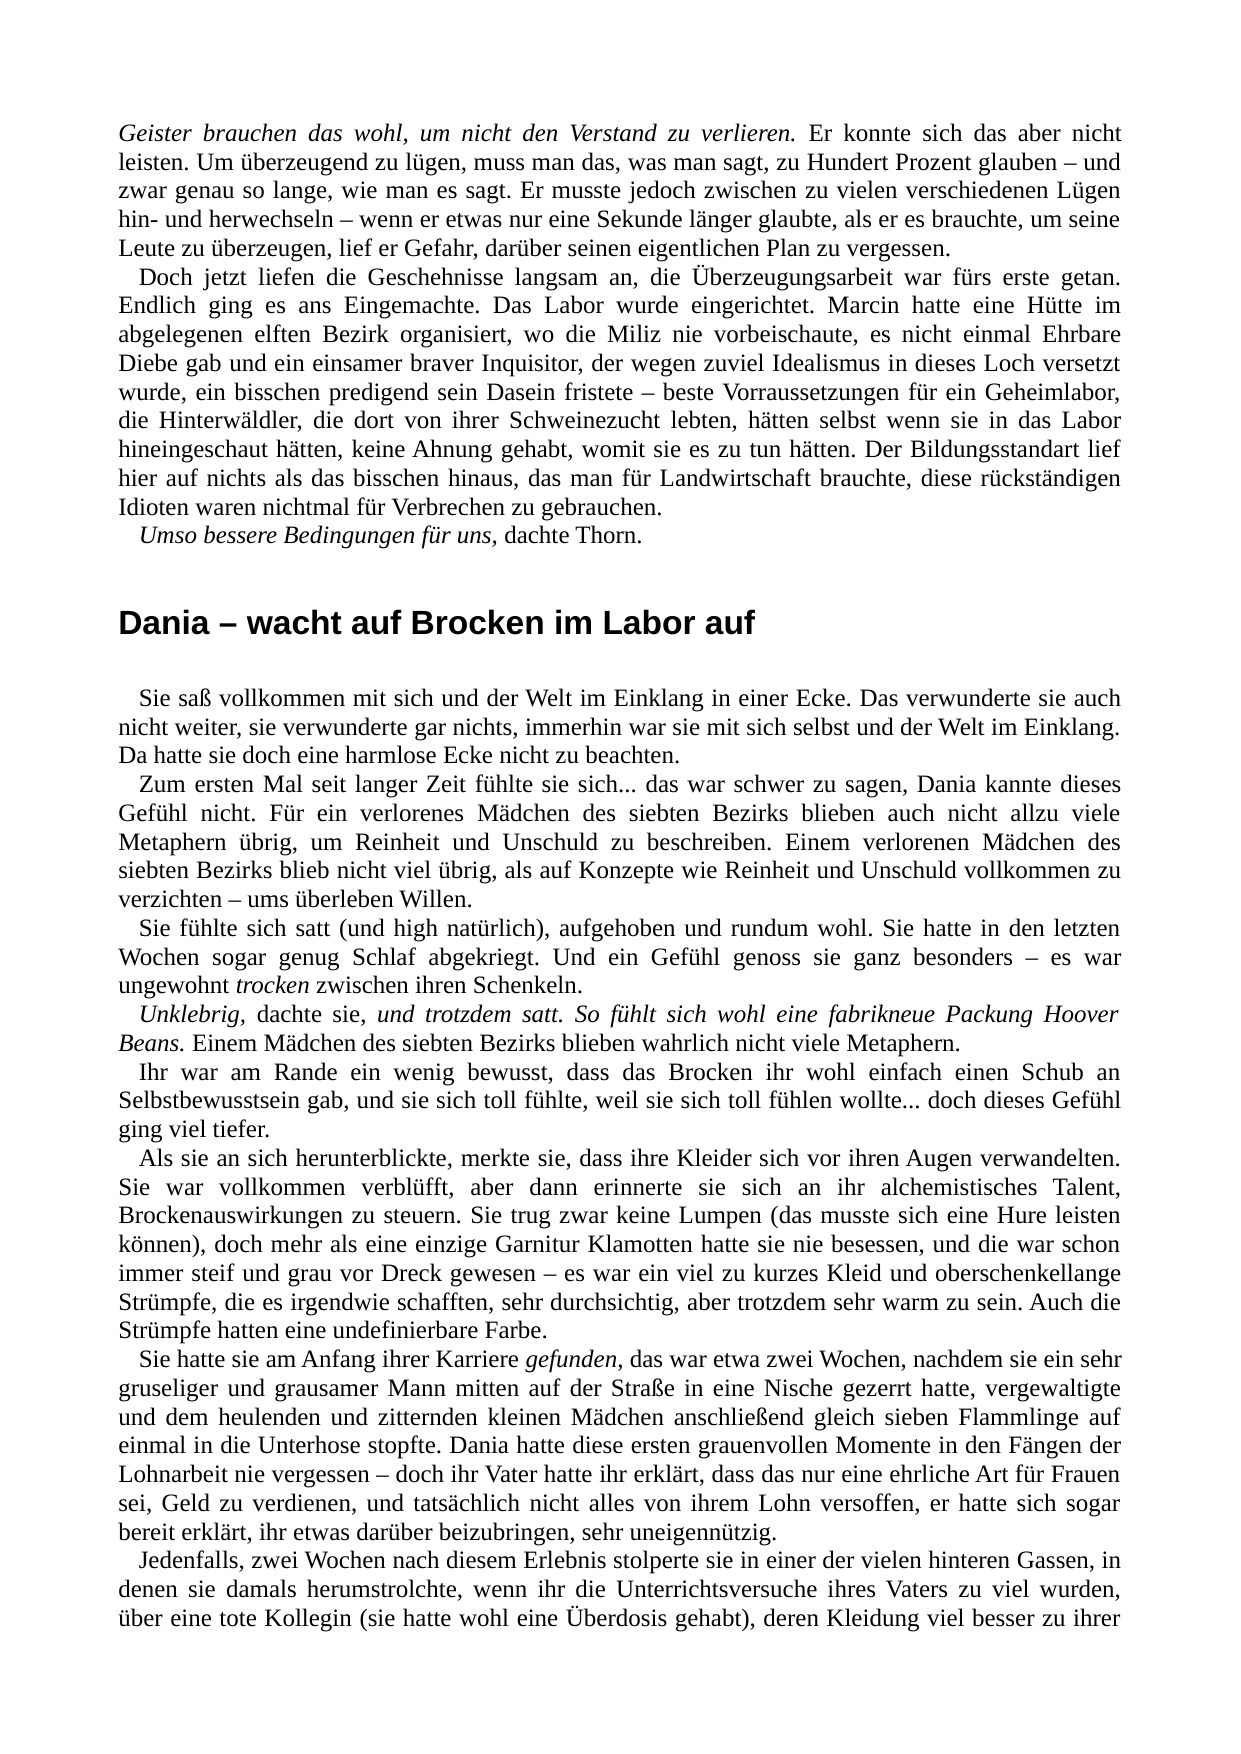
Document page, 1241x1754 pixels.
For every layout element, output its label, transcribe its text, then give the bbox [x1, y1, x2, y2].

text Geister brauchen das wohl, um nicht den Verstand zu verlieren. Er konnte sich das aber nicht leisten. Um überzeugend zu lügen, muss man das, was man sagt, zu Hundert Prozent glauben – und zwar genau so lange, wie man es sagt. Er musste jedoch zwischen zu vielen verschiedenen Lügen hin- und herwechseln – wenn er etwas nur eine Sekunde länger glaubte, als er es brauchte, um seine Leute zu überzeugen, lief er Gefahr, darüber seinen eigentlichen Plan zu vergessen. [118, 118, 1122, 262]
text Als sie an sich herunterblickte, merkte sie, dass ihre Kleider sich vor ihren Augen verwandelten. Sie war vollkommen verblüfft, aber dann erinnerte sie sich an ihr alchemistisches Talent, Brockenauswirkungen zu steuern. Sie trug zwar keine Lumpen (das musste sich eine Hure leisten können), doch mehr als eine einzige Garnitur Klamotten hatte sie nie besessen, und die war schon immer steif und grau vor Dreck gewesen – es war ein viel zu kurzes Kleid und oberschenkellange Strümpfe, die es irgendwie schafften, sehr durchsichtig, aber trotzdem sehr warm zu sein. Auch die Strümpfe hatten eine undefinierbare Farbe. [118, 1143, 1122, 1344]
text Sie saß vollkommen mit sich und der Welt im Einklang in einer Ecke. Das verwunderte sie auch nicht weiter, sie verwunderte gar nichts, immerhin war sie mit sich selbst und der Welt im Einklang. Da hatte sie doch eine harmlose Ecke nicht zu beachten. [118, 683, 1122, 769]
text Ihr war am Rande ein wenig bewusst, dass das Brocken ihr wohl einfach einen Schub an Selbstbewusstsein gab, und sie sich toll fühlte, weil sie sich toll fühlen wollte... doch dieses Gefühl ging viel tiefer. [118, 1057, 1122, 1143]
subtitle Dania – wacht auf Brocken im Labor auf [118, 603, 1122, 642]
text Doch jetzt liefen die Geschehnisse langsam an, die Überzeugungsarbeit war fürs erste getan. Endlich ging es ans Eingemachte. Das Labor wurde eingerichtet. Marcin hatte eine Hütte im abgelegenen elften Bezirk organisiert, wo die Miliz nie vorbeischaute, es nicht einmal Ehrbare Diebe gab und ein einsamer braver Inquisitor, der wegen zuviel Idealismus in dieses Loch versetzt wurde, ein bisschen predigend sein Dasein fristete – beste Vorraussetzungen für ein Geheimlabor, die Hinterwäldler, die dort von ihrer Schweinezucht lebten, hätten selbst wenn sie in das Labor hineingeschaut hätten, keine Ahnung gehabt, womit sie es zu tun hätten. Der Bildungsstandart lief hier auf nichts als das bisschen hinaus, das man für Landwirtschaft brauchte, diese rückständigen Idioten waren nichtmal für Verbrechen zu gebrauchen. [118, 262, 1122, 521]
text Sie hatte sie am Anfang ihrer Karriere gefunden, das war etwa zwei Wochen, nachdem sie ein sehr gruseliger und grausamer Mann mitten auf der Straße in eine Nische gezerrt hatte, vergewaltigte und dem heulenden und zitternden kleinen Mädchen anschließend gleich sieben Flammlinge auf einmal in die Unterhose stopfte. Dania hatte diese ersten grauenvollen Momente in den Fängen der Lohnarbeit nie vergessen – doch ihr Vater hatte ihr erklärt, dass das nur eine ehrliche Art für Frauen sei, Geld zu verdienen, und tatsächlich nicht alles von ihrem Lohn versoffen, er hatte sich sogar bereit erklärt, ihr etwas darüber beizubringen, sehr uneigennützig. [118, 1344, 1122, 1546]
text Jedenfalls, zwei Wochen nach diesem Erlebnis stolperte sie in einer der vielen hinteren Gassen, in denen sie damals herumstrolchte, wenn ihr die Unterrichtsversuche ihres Vaters zu viel wurden, über eine tote Kollegin (sie hatte wohl eine Überdosis gehabt), deren Kleidung viel besser zu ihrer [118, 1546, 1122, 1632]
text Sie fühlte sich satt (und high natürlich), aufgehoben und rundum wohl. Sie hatte in den letzten Wochen sogar genug Schlaf abgekriegt. Und ein Gefühl genoss sie ganz besonders – es war ungewohnt trocken zwischen ihren Schenkeln. [118, 913, 1122, 999]
text Unklebrig, dachte sie, und trotzdem satt. So fühlt sich wohl eine fabrikneue Packung Hoover Beans. Einem Mädchen des siebten Bezirks blieben wahrlich nicht viele Metaphern. [118, 999, 1122, 1057]
text Zum ersten Mal seit langer Zeit fühlte sie sich... das war schwer zu sagen, Dania kannte dieses Gefühl nicht. Für ein verlorenes Mädchen des siebten Bezirks blieben auch nicht allzu viele Metaphern übrig, um Reinheit und Unschuld zu beschreiben. Einem verlorenen Mädchen des siebten Bezirks blieb nicht viel übrig, als auf Konzepte wie Reinheit und Unschuld vollkommen zu verzichten – ums überleben Willen. [118, 769, 1122, 913]
text Umso bessere Bedingungen für uns, dachte Thorn. [118, 521, 1122, 549]
